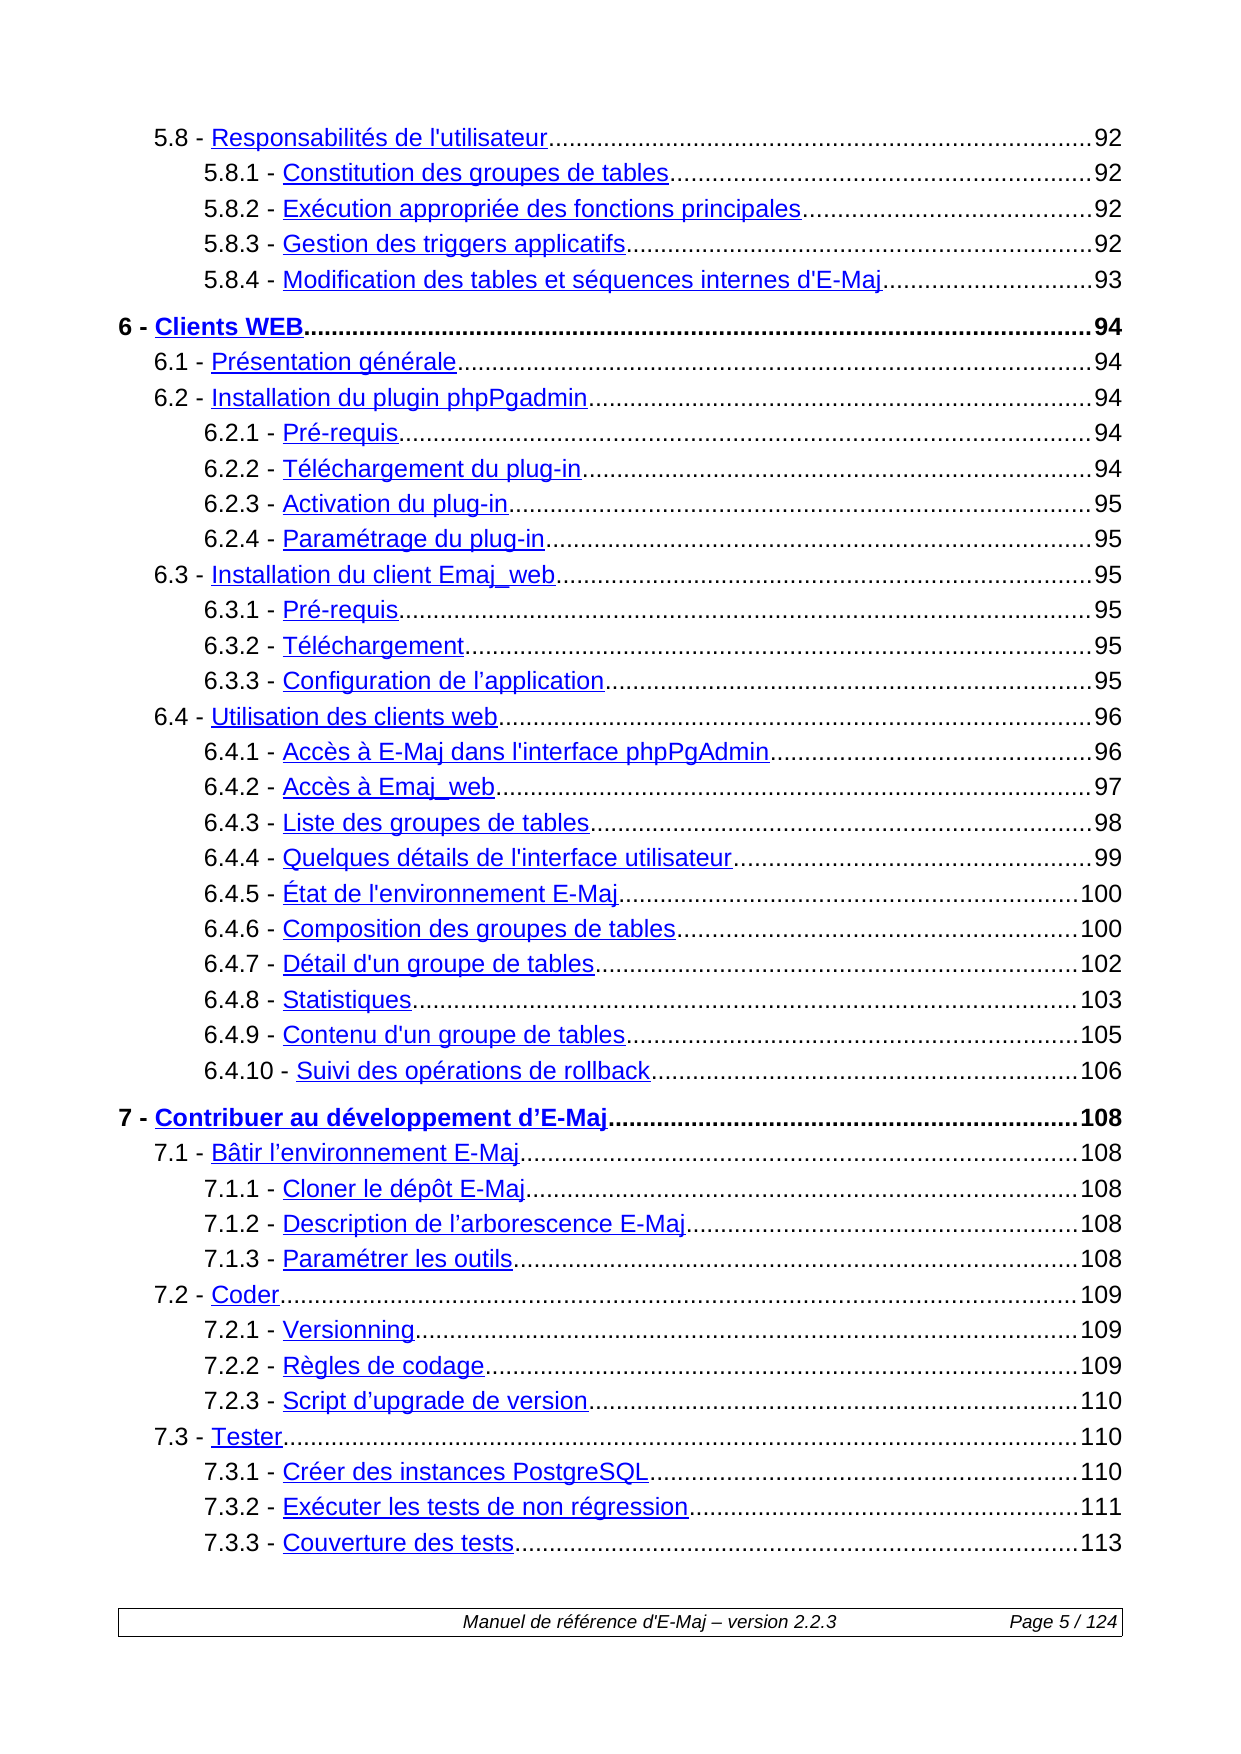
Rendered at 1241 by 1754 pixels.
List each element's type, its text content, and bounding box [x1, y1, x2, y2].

text 5.8.1 - Constitution des groupes de tables 92 [168, 153, 1122, 189]
text 6.2.2 - Téléchargement du plug-in 94 [168, 449, 1122, 484]
text 6.4.5 - État de l'environnement E-Maj 100 [168, 874, 1122, 909]
text 6.4.9 - Contenu d'un groupe de tables 105 [168, 1015, 1122, 1051]
text 5.8 - Responsabilités de l'utilisateur 92 [118, 118, 1122, 153]
text 7.2.2 - Règles de codage 109 [168, 1346, 1122, 1381]
text 7.1.2 - Description de l’arborescence E-Maj 108 [168, 1204, 1122, 1239]
text 6.4.3 - Liste des groupes de tables 98 [168, 803, 1122, 838]
text 6.4.7 - Détail d'un groupe de tables 102 [168, 944, 1122, 980]
text 6.2 - Installation du plugin phpPgadmin 94 [118, 378, 1122, 413]
text 6.3.1 - Pré-requis 95 [168, 590, 1122, 626]
text 6.3.2 - Téléchargement 95 [168, 626, 1122, 661]
text 6.3 - Installation du client Emaj_web 95 [118, 555, 1122, 590]
text 7.3.2 - Exécuter les tests de non régression 111 [168, 1487, 1122, 1523]
text 6 - Clients WEB 94 [118, 307, 1122, 342]
text 7.3.1 - Créer des instances PostgreSQL 110 [168, 1452, 1122, 1487]
text 6.3.3 - Configuration de l’application 95 [168, 661, 1122, 697]
text 6.4.4 - Quelques détails de l'interface utilisateur 99 [168, 838, 1122, 874]
text 5.8.4 - Modification des tables et séquences internes d'E-Maj 93 [168, 260, 1122, 295]
text 6.4.6 - Composition des groupes de tables 100 [168, 909, 1122, 944]
text 6.4.1 - Accès à E-Maj dans l'interface phpPgAdmin 96 [168, 732, 1122, 767]
text 6.4.8 - Statistiques 103 [168, 980, 1122, 1015]
text 6.4 - Utilisation des clients web 96 [118, 697, 1122, 732]
text 6.2.1 - Pré-requis 94 [168, 413, 1122, 449]
text 6.4.10 - Suivi des opérations de rollback 106 [168, 1051, 1122, 1086]
text 7.1.1 - Cloner le dépôt E-Maj 108 [168, 1169, 1122, 1204]
text 7 - Contribuer au développement d’E-Maj 108 [118, 1098, 1122, 1133]
text 7.2.1 - Versionning 109 [168, 1310, 1122, 1346]
text 6.2.4 - Paramétrage du plug-in 95 [168, 519, 1122, 555]
text 5.8.3 - Gestion des triggers applicatifs 92 [168, 224, 1122, 260]
text 7.3.3 - Couverture des tests 113 [168, 1523, 1122, 1558]
text 6.1 - Présentation générale 94 [118, 342, 1122, 378]
text 6.4.2 - Accès à Emaj_web 97 [168, 767, 1122, 803]
text 7.2.3 - Script d’upgrade de version 110 [168, 1381, 1122, 1417]
text 7.2 - Coder 109 [118, 1275, 1122, 1310]
text 7.1.3 - Paramétrer les outils 108 [168, 1239, 1122, 1275]
text 5.8.2 - Exécution appropriée des fonctions principales 92 [168, 189, 1122, 224]
text 7.3 - Tester 110 [118, 1417, 1122, 1452]
text 6.2.3 - Activation du plug-in 95 [168, 484, 1122, 519]
text 7.1 - Bâtir l’environnement E-Maj 108 [118, 1133, 1122, 1169]
